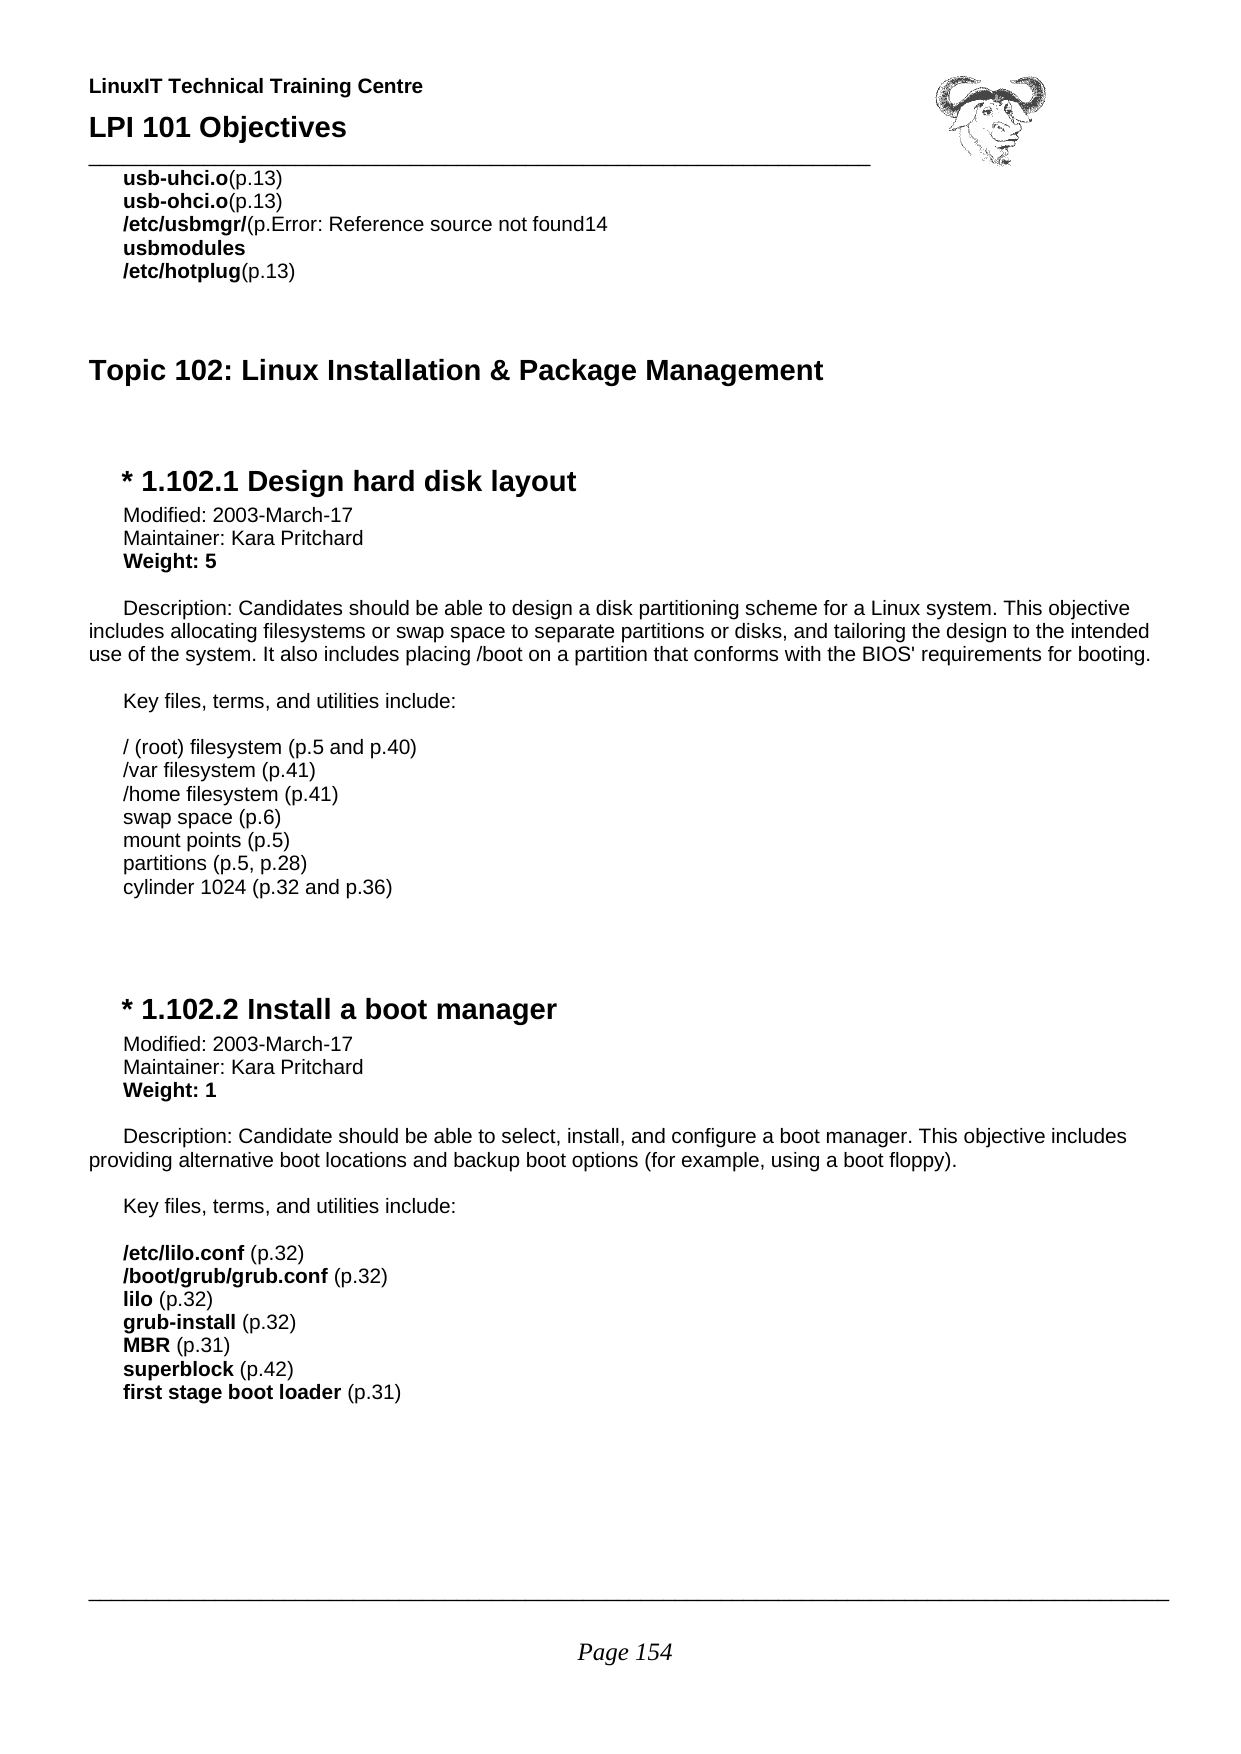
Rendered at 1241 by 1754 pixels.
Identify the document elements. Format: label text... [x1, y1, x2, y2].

text / (root) filesystem (p.5 and p.40) [88, 736, 1157, 759]
text mount points (p.5) [88, 829, 1157, 852]
text usb-ohci.o(p.13) [88, 190, 1157, 213]
subtitle Topic 102: Linux Installation & Package Management [88, 354, 1157, 387]
text /boot/grub/grub.conf (p.32) [88, 1264, 1157, 1288]
text Maintainer: Kara Pritchard [88, 527, 1157, 550]
text lilo (p.32) [88, 1288, 1157, 1311]
text first stage boot loader (p.31) [88, 1381, 1157, 1404]
text cylinder 1024 (p.32 and p.36) [88, 875, 1157, 898]
text /etc/hotplug(p.13) [88, 259, 1157, 283]
text /etc/lilo.conf (p.32) [88, 1241, 1157, 1264]
text Modified: 2003-March-17 [88, 1032, 1157, 1055]
text Modified: 2003-March-17 [88, 504, 1157, 527]
text grub-install (p.32) [88, 1311, 1157, 1334]
text superblock (p.42) [88, 1357, 1157, 1381]
text usb-uhci.o(p.13) [88, 167, 1157, 190]
text Maintainer: Kara Pritchard [88, 1055, 1157, 1079]
text Description: Candidate should be able to select, install, and configure a boot manager. This objective includes providing alternative boot locations and backup boot options (for example, using a boot floppy). [88, 1125, 1157, 1172]
subtitle * 1.102.1 Design hard disk layout [88, 465, 1157, 497]
text Key files, terms, and utilities include: [88, 689, 1157, 713]
text /etc/usbmgr/(p.14 [88, 213, 1157, 236]
subtitle * 1.102.2 Install a boot manager [88, 993, 1157, 1026]
text usbmodules [88, 236, 1157, 259]
text partitions (p.5, p.28) [88, 852, 1157, 875]
text Description: Candidates should be able to design a disk partitioning scheme for a Linux system. This objective includes allocating filesystems or swap space to separate partitions or disks, and tailoring the design to the intended use of the system. It also includes placing /boot on a partition that conforms with the BIOS' requirements for booting. [88, 597, 1157, 666]
picture [931, 75, 1048, 167]
text MBR (p.31) [88, 1334, 1157, 1357]
text /var filesystem (p.41) [88, 759, 1157, 782]
text /home filesystem (p.41) [88, 782, 1157, 806]
text swap space (p.6) [88, 806, 1157, 829]
text Key files, terms, and utilities include: [88, 1195, 1157, 1218]
text Weight: 1 [88, 1079, 1157, 1102]
text Weight: 5 [88, 550, 1157, 573]
